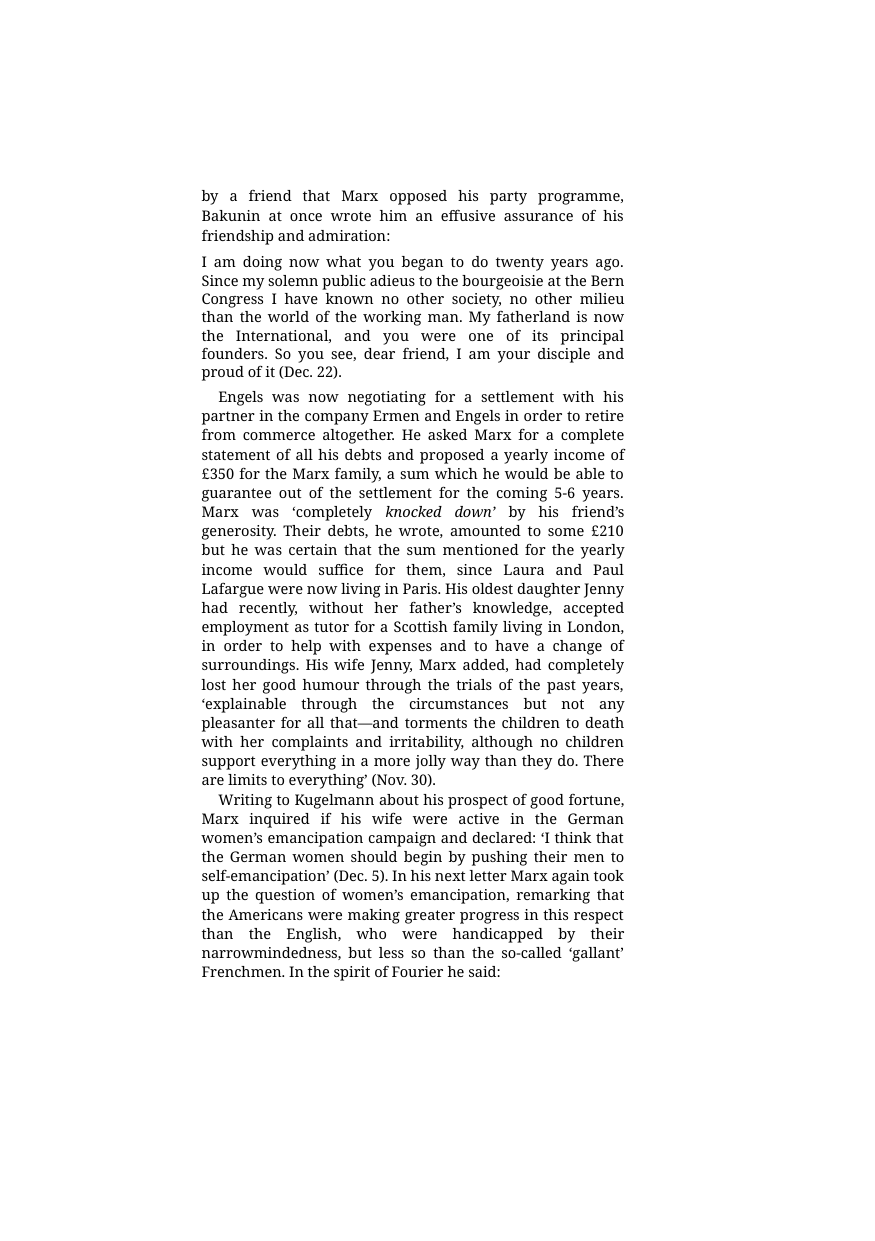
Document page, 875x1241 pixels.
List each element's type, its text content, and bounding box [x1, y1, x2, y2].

text I am doing now what you began to do twenty years ago. Since my solemn public adieus to the bourgeoisie at the Bern Congress I have known no other society, no other milieu than the world of the working man. My fatherland is now the International, and you were one of its principal founders. So you see, dear friend, I am your disciple and proud of it (Dec. 22). [201, 253, 624, 382]
text Writing to Kugelmann about his prospect of good fortune, Marx inquired if his wife were active in the German women’s emancipation campaign and declared: ‘I think that the German women should begin by pushing their men to self-emancipation’ (Dec. 5). In his next letter Marx again took up the question of women’s emancipation, remarking that the Americans were making greater progress in this respect than the English, who were handicapped by their narrowmindedness, but less so than the so-called ‘gallant’ Frenchmen. In the spirit of Fourier he said: [201, 790, 624, 981]
text by a friend that Marx opposed his party programme, Bakunin at once wrote him an effusive assurance of his friendship and admiration: [201, 186, 624, 246]
text Engels was now negotiating for a settlement with his partner in the company Ermen and Engels in order to retire from commerce altogether. He asked Marx for a complete statement of all his debts and proposed a yearly income of £350 for the Marx family, a sum which he would be able to guarantee out of the settlement for the coming 5-6 years. Marx was ‘completely knocked down’ by his friend’s generosity. Their debts, he wrote, amounted to some £210 but he was certain that the sum men­tioned for the yearly income would suffice for them, since Laura and Paul Lafargue were now living in Paris. His oldest daughter Jenny had recently, without her father’s knowledge, accepted employment as tutor for a Scottish family living in London, in order to help with expenses and to have a change of surroundings. His wife Jenny, Marx added, had completely lost her good humour through the trials of the past years, ‘explain­able through the circumstances but not any pleasanter for all that—and torments the children to death with her complaints and irritability, although no children support everything in a more jolly way than they do. There are limits to everything’ (Nov. 30). [201, 387, 624, 790]
